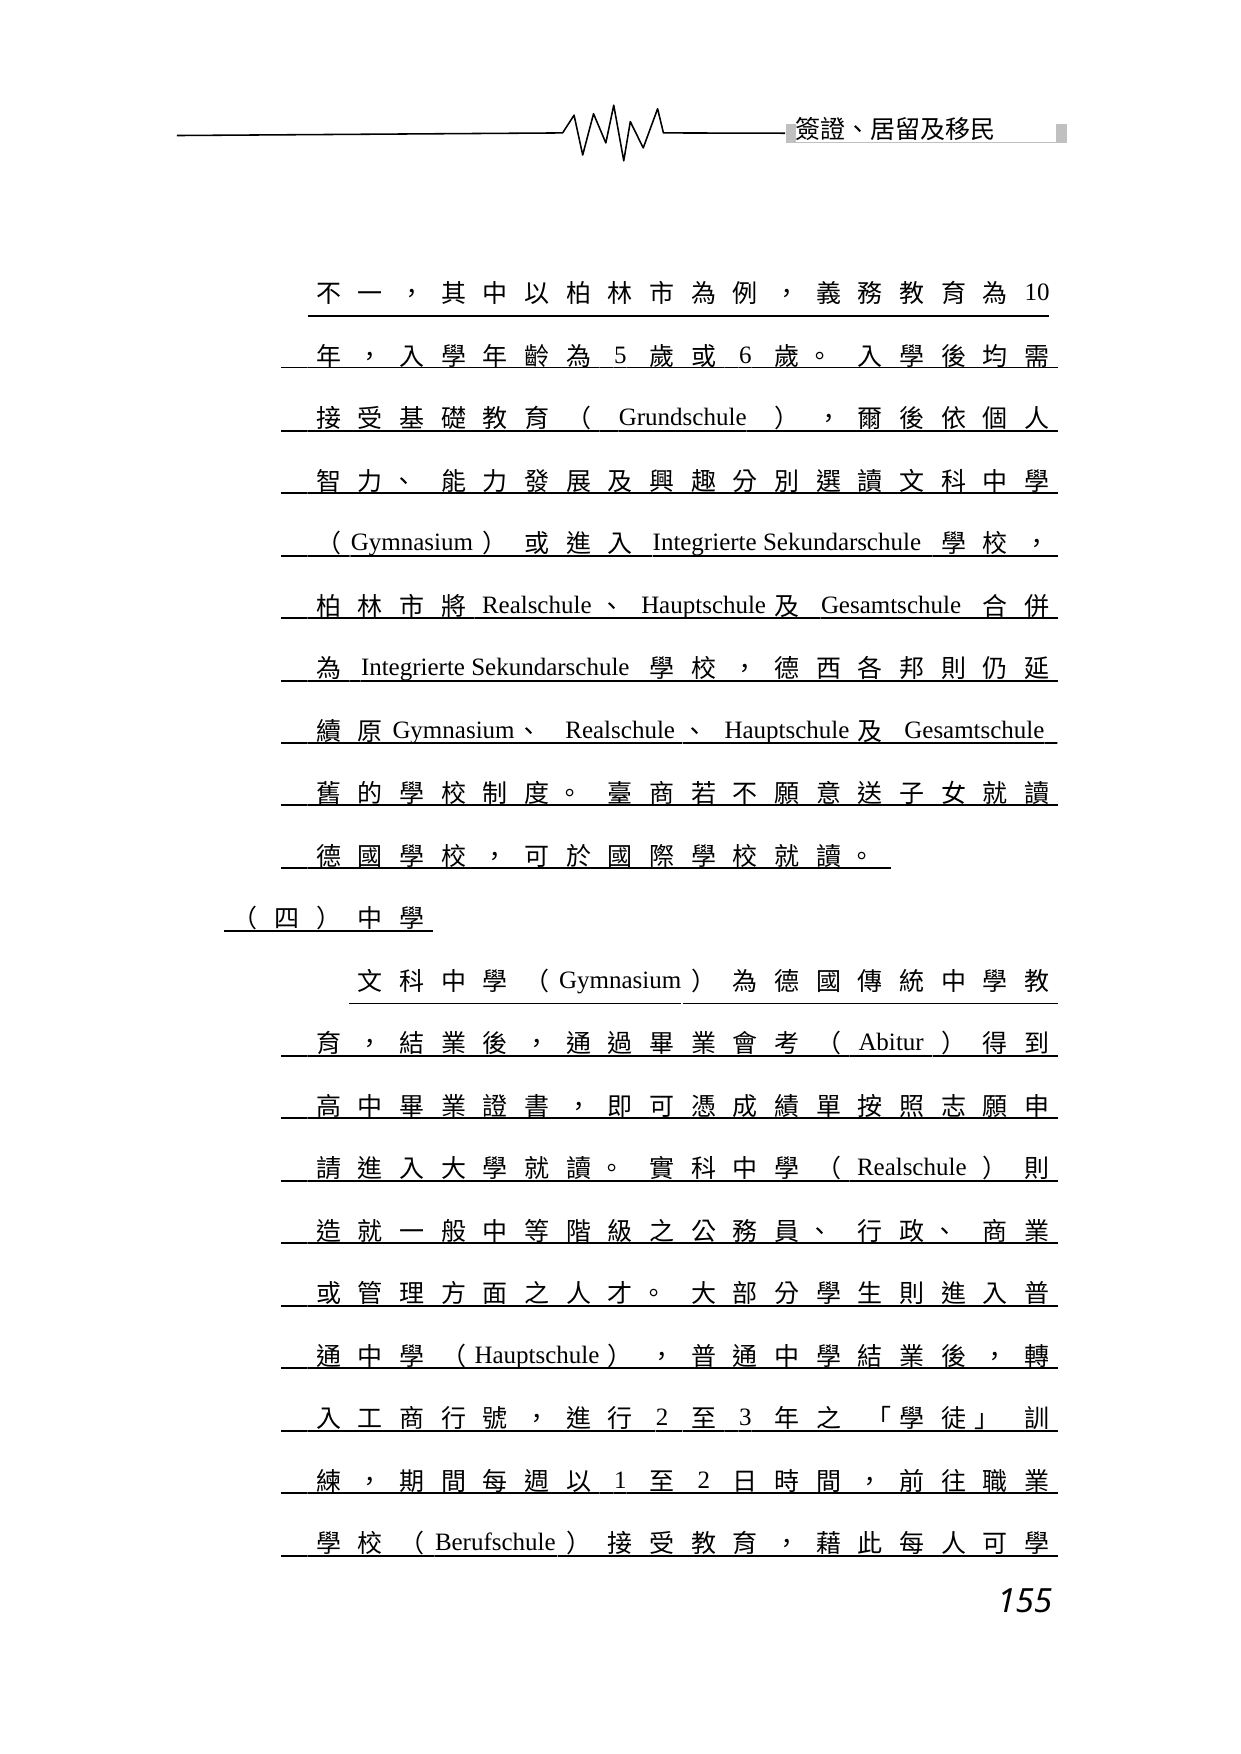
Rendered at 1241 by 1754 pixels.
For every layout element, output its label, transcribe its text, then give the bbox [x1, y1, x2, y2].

text 練，期間每週以1至2日時間，前往職業 [281, 1432, 1058, 1492]
text 智力、能力發展及興趣分別選讀文科中學 [281, 432, 1058, 492]
text 德國學校，可於國際學校就讀。 [281, 806, 1058, 875]
text 高中畢業證書，即可憑成績單按照志願申 [281, 1057, 1058, 1117]
text 不一，其中以柏林市為例，義務教育為10年，入學年齡為5歲或6歲。入學後均需 [281, 250, 1058, 367]
text 或管理方面之人才。大部分學生則進入普 [281, 1244, 1058, 1305]
text 文科中學（Gymnasium）為德國傳統中學教育，結業後，通過畢業會考（Abitur）得到 [281, 938, 1058, 1055]
text （四）中學 [207, 875, 1058, 938]
text 入工商行號，進行2至3年之「學徒」訓 [281, 1369, 1058, 1430]
text 續原Gymnasium、Realschule、Hauptschule及Gesamtschule [281, 682, 1058, 742]
text 請進入大學就讀。實科中學（Realschule）則 [281, 1119, 1058, 1180]
text （Gymnasium）或進入Integrierte Sekundarschule學校， [281, 494, 1058, 555]
text 舊的學校制度。臺商若不願意送子女就讀 [281, 744, 1058, 804]
text 柏林市將Realschule、Hauptschule及Gesamtschule合併 [281, 557, 1058, 617]
text 造就一般中等階級之公務員、行政、商業 [281, 1182, 1058, 1242]
text 為Integrierte Sekundarschule學校，德西各邦則仍延 [281, 619, 1058, 680]
text 通中學（Hauptschule），普通中學結業後，轉 [281, 1307, 1058, 1367]
text 接受基礎教育（Grundschule），爾後依個人 [281, 368, 1058, 430]
text 學校（Berufschule）接受教育，藉此每人可學 [281, 1494, 1058, 1555]
